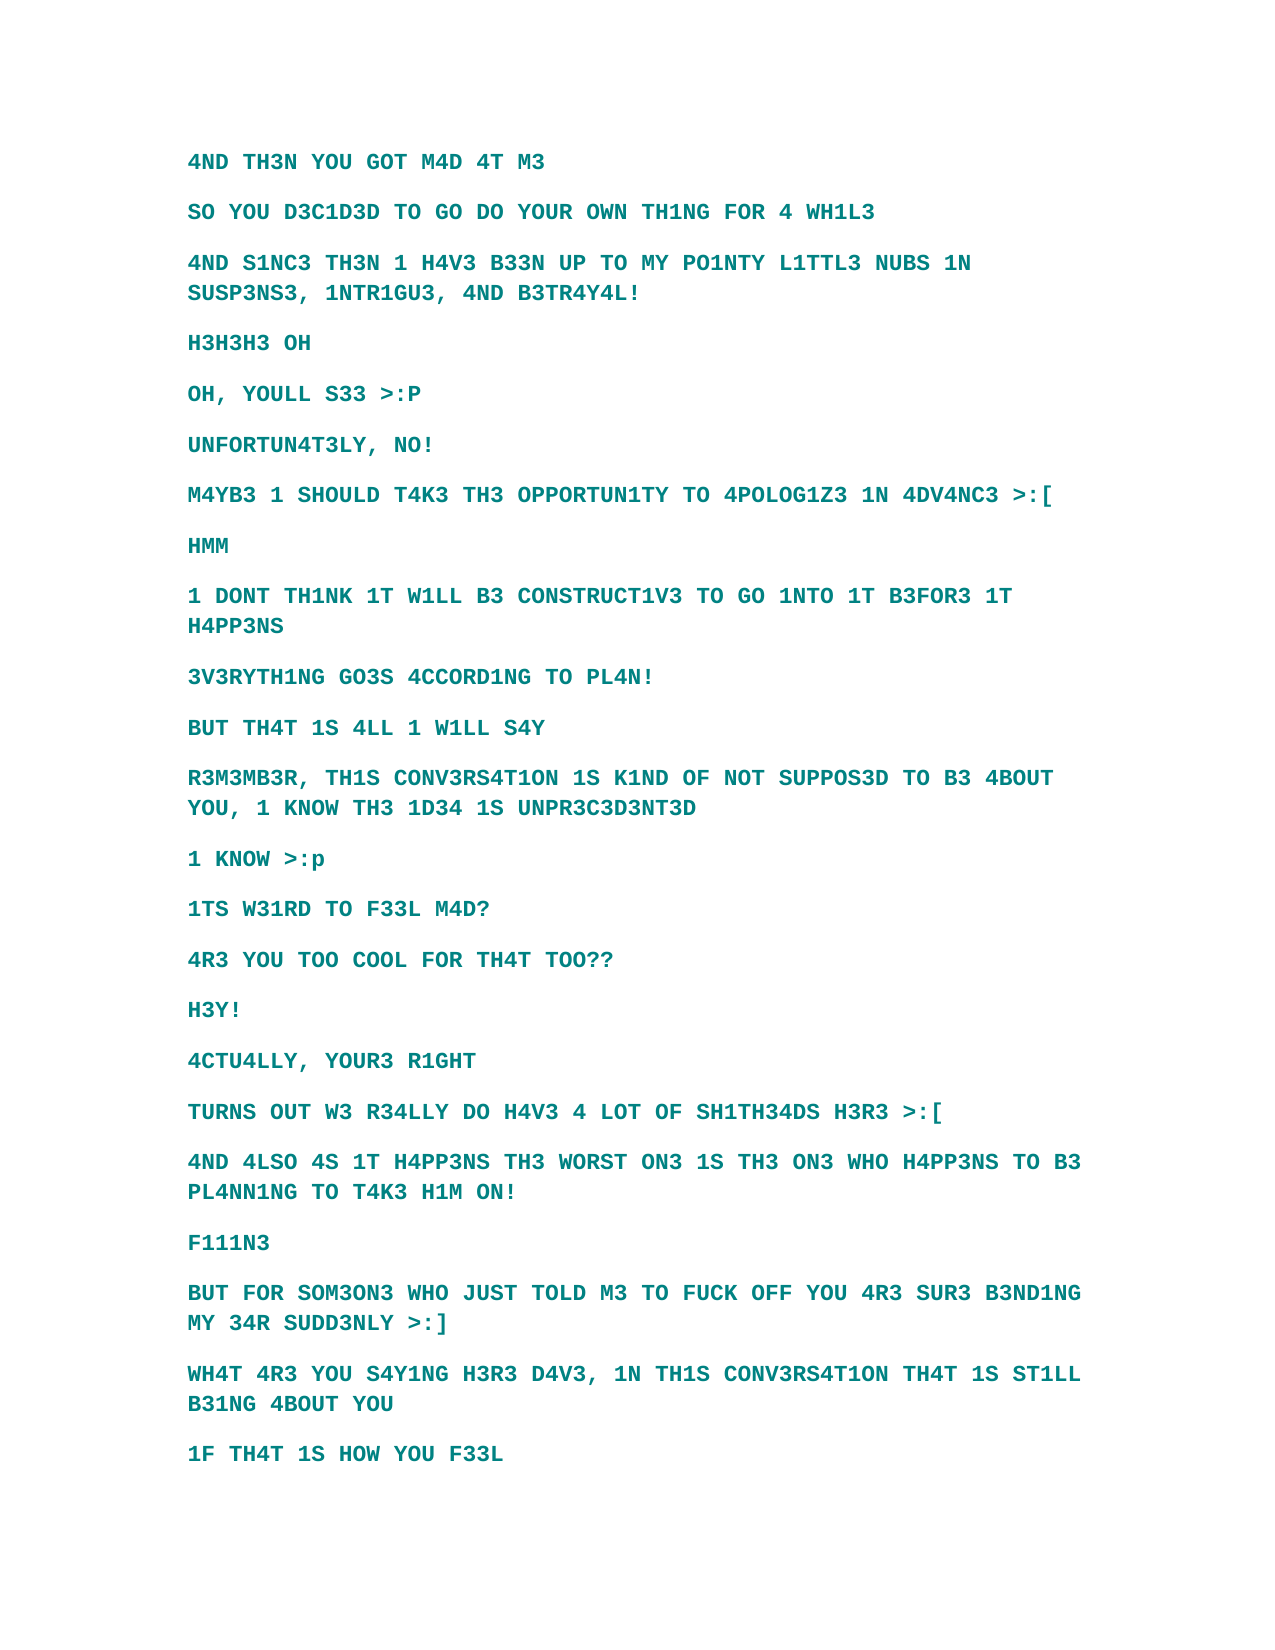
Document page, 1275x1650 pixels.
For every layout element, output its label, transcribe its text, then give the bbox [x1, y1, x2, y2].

text H3H3H3 OH [187, 332, 1087, 358]
text M4YB3 1 SHOULD T4K3 TH3 OPPORTUN1TY TO 4POLOG1Z3 1N 4DV4NC3 >:[ [187, 483, 1087, 509]
text 1F TH4T 1S HOW YOU F33L [187, 1442, 1087, 1468]
text 4R3 YOU TOO COOL FOR TH4T TOO?? [187, 948, 1087, 974]
text 1 KNOW >:p [187, 847, 1087, 873]
text 4ND 4LSO 4S 1T H4PP3NS TH3 WORST ON3 1S TH3 ON3 WHO H4PP3NS TO B3 PL4NN1NG TO T4K3 H1M ON! [187, 1151, 1087, 1206]
text 1 DONT TH1NK 1T W1LL B3 CONSTRUCT1V3 TO GO 1NTO 1T B3FOR3 1T H4PP3NS [187, 585, 1087, 641]
text SO YOU D3C1D3D TO GO DO YOUR OWN TH1NG FOR 4 WH1L3 [187, 201, 1087, 227]
text 3V3RYTH1NG GO3S 4CCORD1NG TO PL4N! [187, 665, 1087, 691]
text F111N3 [187, 1231, 1087, 1257]
text 4ND TH3N YOU GOT M4D 4T M3 [187, 150, 1087, 176]
text H3Y! [187, 999, 1087, 1025]
text 4ND S1NC3 TH3N 1 H4V3 B33N UP TO MY PO1NTY L1TTL3 NUBS 1N SUSP3NS3, 1NTR1GU3, 4ND B3TR4Y4L! [187, 251, 1087, 307]
text HMM [187, 534, 1087, 560]
text UNFORTUN4T3LY, NO! [187, 433, 1087, 459]
text BUT TH4T 1S 4LL 1 W1LL S4Y [187, 716, 1087, 742]
text 1TS W31RD TO F33L M4D? [187, 897, 1087, 923]
text BUT FOR SOM3ON3 WHO JUST TOLD M3 TO FUCK OFF YOU 4R3 SUR3 B3ND1NG MY 34R SUDD3NLY >:] [187, 1282, 1087, 1337]
text 4CTU4LLY, YOUR3 R1GHT [187, 1049, 1087, 1075]
text OH, YOULL S33 >:P [187, 382, 1087, 408]
text R3M3MB3R, TH1S CONV3RS4T1ON 1S K1ND OF NOT SUPPOS3D TO B3 4BOUT YOU, 1 KNOW TH3 1D34 1S UNPR3C3D3NT3D [187, 766, 1087, 822]
text WH4T 4R3 YOU S4Y1NG H3R3 D4V3, 1N TH1S CONV3RS4T1ON TH4T 1S ST1LL B31NG 4BOUT YOU [187, 1362, 1087, 1418]
text TURNS OUT W3 R34LLY DO H4V3 4 LOT OF SH1TH34DS H3R3 >:[ [187, 1100, 1087, 1126]
